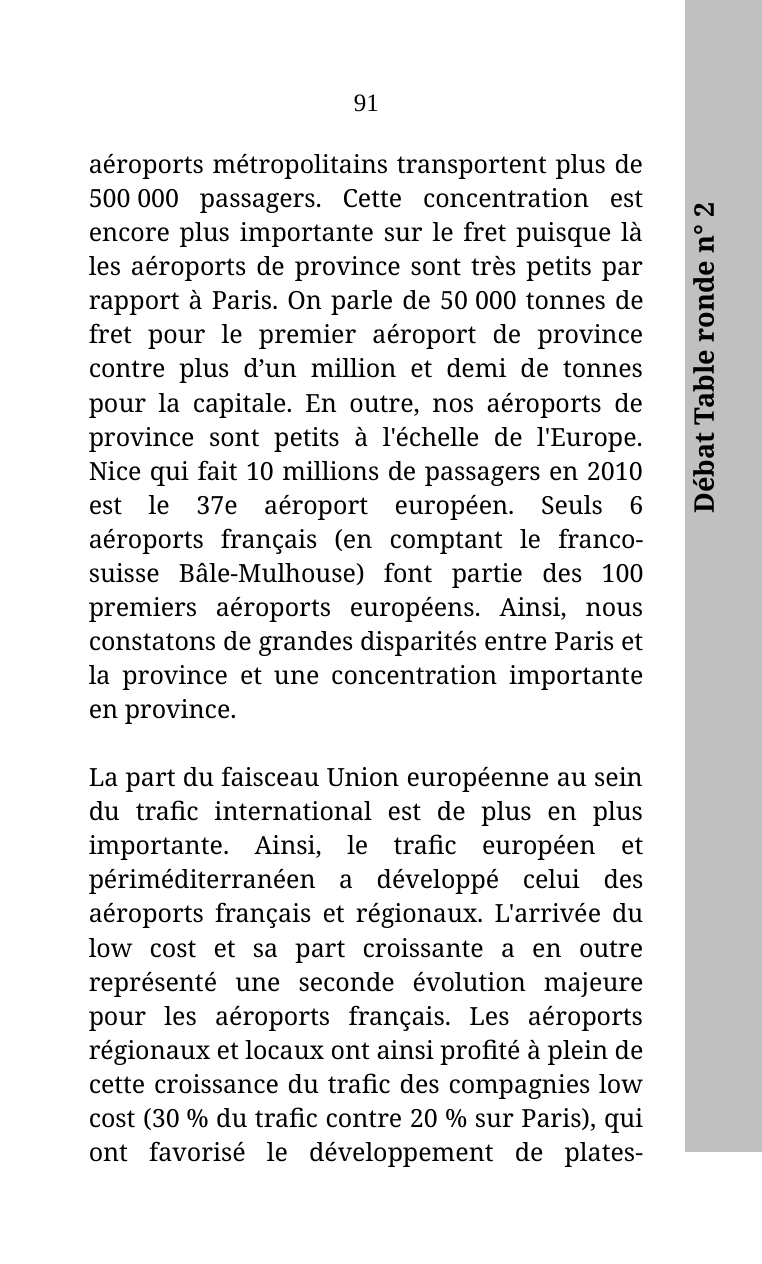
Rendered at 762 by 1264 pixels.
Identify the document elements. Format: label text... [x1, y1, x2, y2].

text La part du faisceau Union européenne au sein du trafic international est de plus en plus importante. Ainsi, le trafic européen et périméditerranéen a développé celui des aéroports français et régionaux. L'arrivée du low cost et sa part croissante a en outre représenté une seconde évolution majeure pour les aéroports français. Les aéroports régionaux et locaux ont ainsi profité à plein de cette croissance du trafic des compagnies low cost (30 % du trafic contre 20 % sur Paris), qui ont favorisé le développement de plates- [88, 760, 644, 1169]
text Débat Table ronde n° 2 [685, 187, 762, 513]
text aéroports métropolitains transportent plus de 500 000 passagers. Cette concentration est encore plus importante sur le fret puisque là les aéroports de province sont très petits par rapport à Paris. On parle de 50 000 tonnes de fret pour le premier aéroport de province contre plus d’un million et demi de tonnes pour la capitale. En outre, nos aéroports de province sont petits à l'échelle de l'Europe. Nice qui fait 10 millions de passagers en 2010 est le 37e aéroport européen. Seuls 6 aéroports français (en comptant le franco-suisse Bâle-Mulhouse) font partie des 100 premiers aéroports européens. Ainsi, nous constatons de grandes disparités entre Paris et la province et une concentration importante en province. [88, 147, 644, 726]
